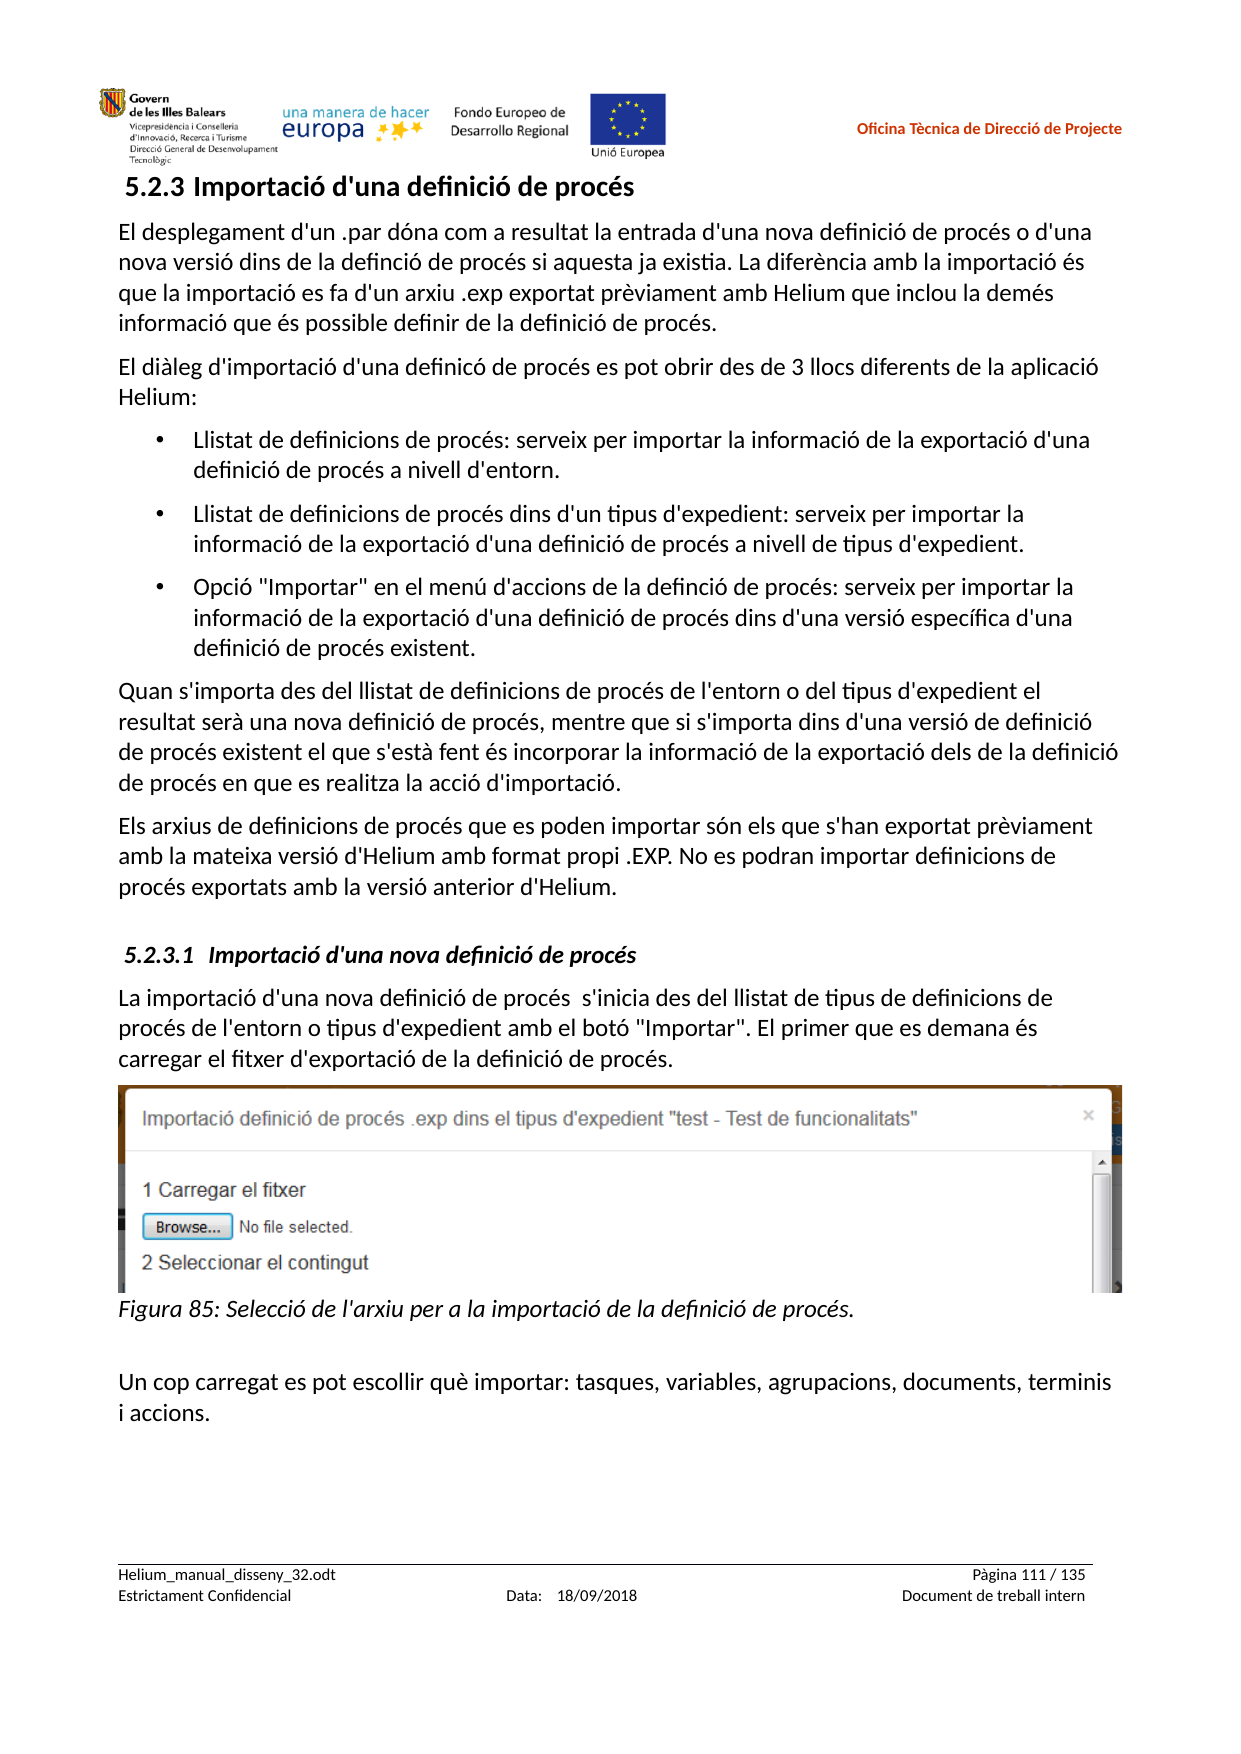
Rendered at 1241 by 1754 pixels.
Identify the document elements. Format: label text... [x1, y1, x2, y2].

picture [118, 1085, 1123, 1293]
list Opció "Importar" en el menú d'accions de la definció de procés: serveix per importar la informació de la exportació d'una definició de procés dins d'una versió específica d'una definició de procés existent. [156, 571, 1122, 663]
text La importació d'una nova definició de procés s'inicia des del llistat de tipus de definicions de procés de l'entorn o tipus d'expedient amb el botó "Importar". El primer que es demana és carregar el fitxer d'exportació de la definició de procés. [118, 982, 1122, 1073]
text El desplegament d'un .par dóna com a resultat la entrada d'una nova definició de procés o d'una nova versió dins de la definció de procés si aquesta ja existia. La diferència amb la importació és que la importació es fa d'un arxiu .exp exportat prèviament amb Helium que inclou la demés informació que és possible definir de la definició de procés. [118, 216, 1122, 338]
list Llistat de definicions de procés dins d'un tipus d'expedient: serveix per importar la informació de la exportació d'una definició de procés a nivell de tipus d'expedient. [156, 498, 1122, 559]
picture [99, 87, 668, 166]
list Llistat de definicions de procés: serveix per importar la informació de la exportació d'una definició de procés a nivell d'entorn. [156, 424, 1122, 485]
text Els arxius de definicions de procés que es poden importar són els que s'han exportat prèviament amb la mateixa versió d'Helium amb format propi .EXP. No es podran importar definicions de procés exportats amb la versió anterior d'Helium. [118, 810, 1122, 901]
text Quan s'importa des del llistat de definicions de procés de l'entorn o del tipus d'expedient el resultat serà una nova definició de procés, mentre que si s'importa dins d'una versió de definició de procés existent el que s'està fent és incorporar la informació de la exportació dels de la definició de procés en que es realitza la acció d'importació. [118, 675, 1122, 797]
subtitle Importació d'una definició de procés [118, 168, 1122, 203]
text Figura 85: Selecció de l'arxiu per a la importació de la definició de procés. [118, 1293, 1122, 1323]
subtitle Importació d'una nova definició de procés [118, 939, 1122, 969]
text El diàleg d'importació d'una definicó de procés es pot obrir des de 3 llocs diferents de la aplicació Helium: [118, 351, 1122, 412]
text Un cop carregat es pot escollir què importar: tasques, variables, agrupacions, documents, terminis i accions. [118, 1366, 1122, 1427]
